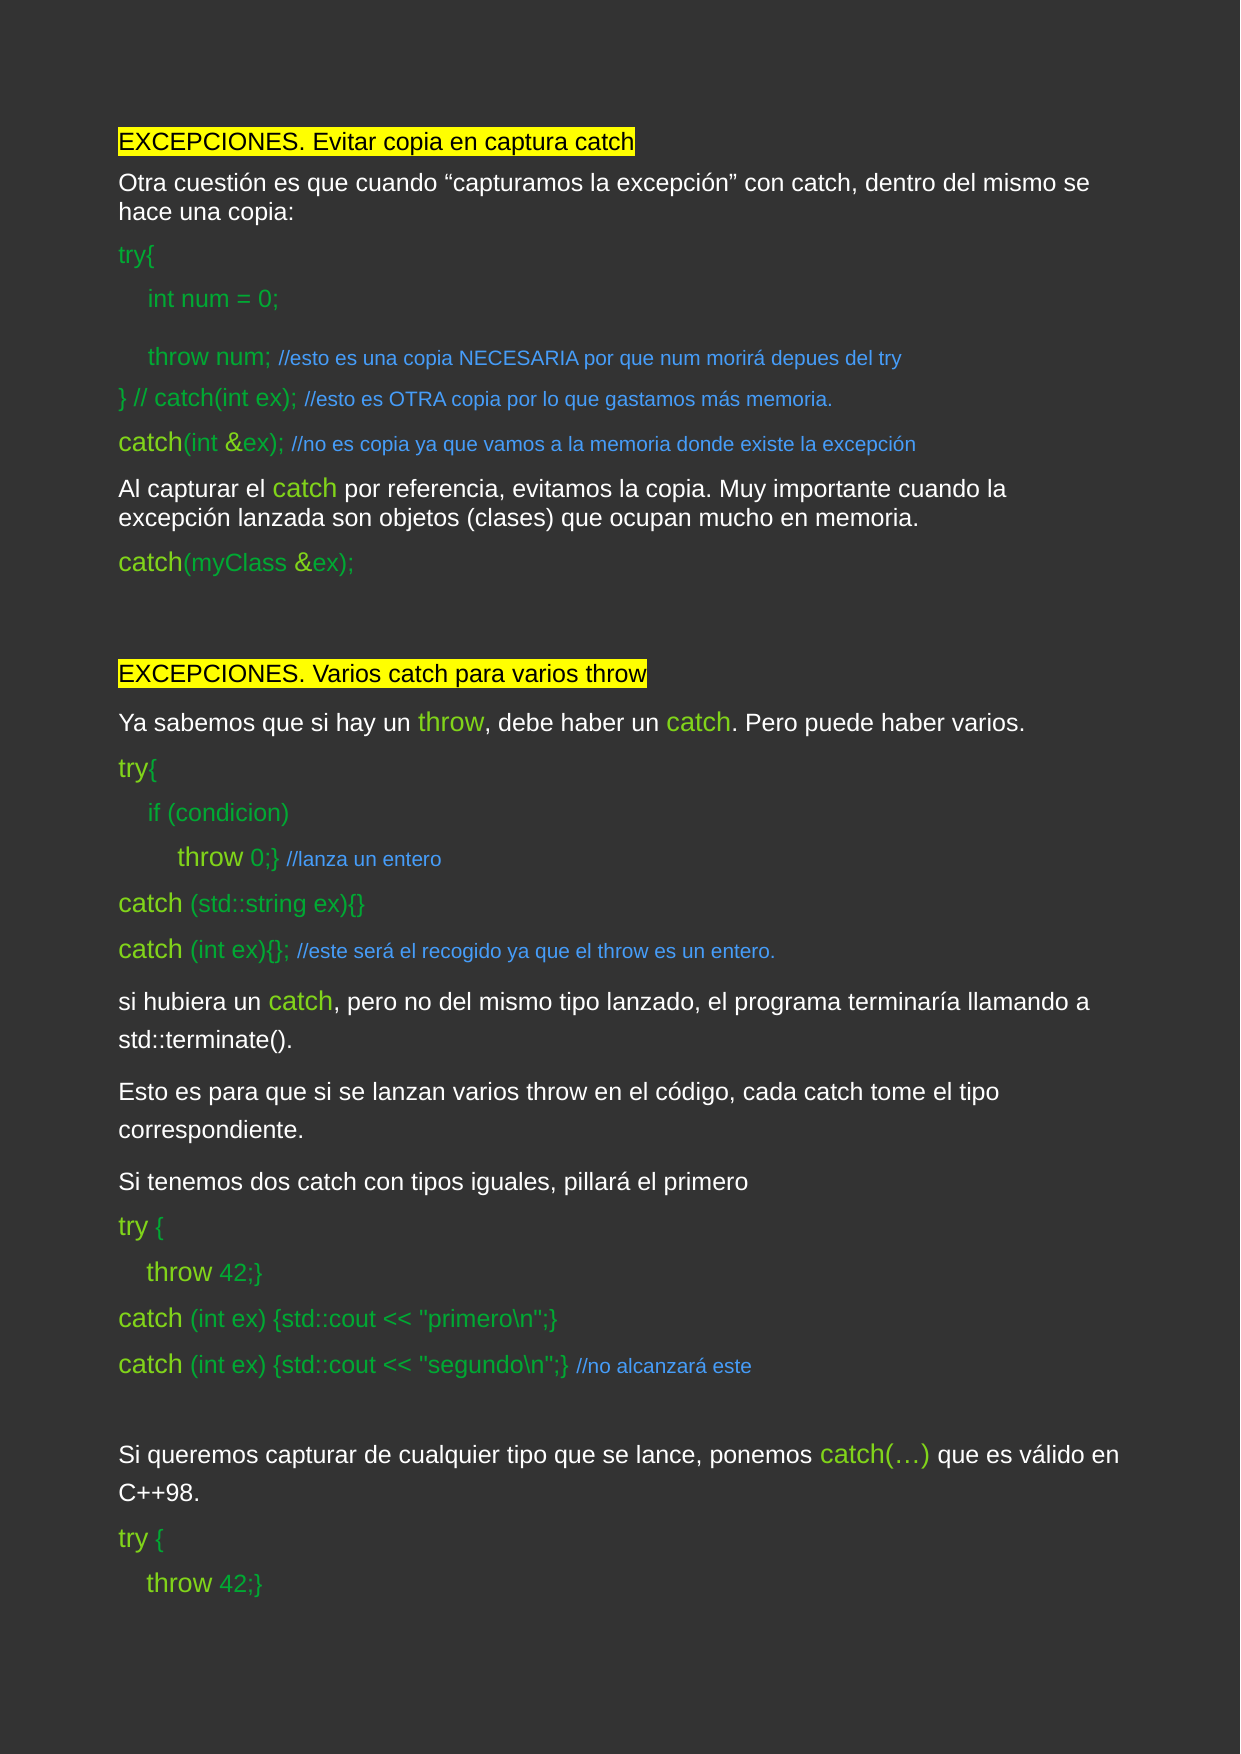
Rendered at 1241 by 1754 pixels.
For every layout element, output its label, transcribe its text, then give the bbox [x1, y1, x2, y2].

text } // catch(int ex); //esto es OTRA copia por lo que gastamos más memoria. [118, 383, 1122, 411]
subtitle throw num; //esto es una copia NECESARIA por que num morirá depues del try [118, 341, 1122, 370]
text try { [118, 1210, 1122, 1241]
subtitle EXCEPCIONES. Varios catch para varios throw [118, 650, 1122, 688]
text catch (int ex){}; //este será el recogido ya que el throw es un entero. [118, 933, 1122, 964]
text throw 0;} //lanza un entero [118, 841, 1122, 873]
text if (condicion) [118, 798, 1122, 827]
subtitle EXCEPCIONES. Evitar copia en captura catch [118, 118, 1122, 156]
text catch (int ex) {std::cout << "segundo\n";} //no alcanzará este [118, 1348, 1122, 1379]
text catch(int &ex); //no es copia ya que vamos a la memoria donde existe la excepción [118, 426, 1122, 457]
text si hubiera un catch, pero no del mismo tipo lanzado, el programa terminaría llamando a std::terminate(). [118, 979, 1122, 1054]
text Otra cuestión es que cuando “capturamos la excepción” con catch, dentro del mismo se hace una copia: [118, 168, 1122, 226]
text Al capturar el catch por referencia, evitamos la copia. Muy importante cuando la excepción lanzada son objetos (clases) que ocupan mucho en memoria. [118, 472, 1122, 532]
text try { [118, 1522, 1122, 1553]
text catch (int ex) {std::cout << "primero\n";} [118, 1302, 1122, 1333]
text catch(myClass &ex); [118, 546, 1122, 578]
text Si tenemos dos catch con tipos iguales, pillará el primero [118, 1158, 1122, 1196]
text try{ [118, 240, 1122, 269]
text throw 42;} [118, 1567, 1122, 1599]
text throw 42;} [118, 1256, 1122, 1287]
text try{ [118, 752, 1122, 783]
text catch (std::string ex){} [118, 887, 1122, 918]
text Si queremos capturar de cualquier tipo que se lance, ponemos catch(…) que es válido en C++98. [118, 1432, 1122, 1507]
text int num = 0; [118, 283, 1122, 312]
text Esto es para que si se lanzan varios throw en el código, cada catch tome el tipo correspondiente. [118, 1068, 1122, 1143]
text Ya sabemos que si hay un throw, debe haber un catch. Pero puede haber varios. [118, 700, 1122, 738]
